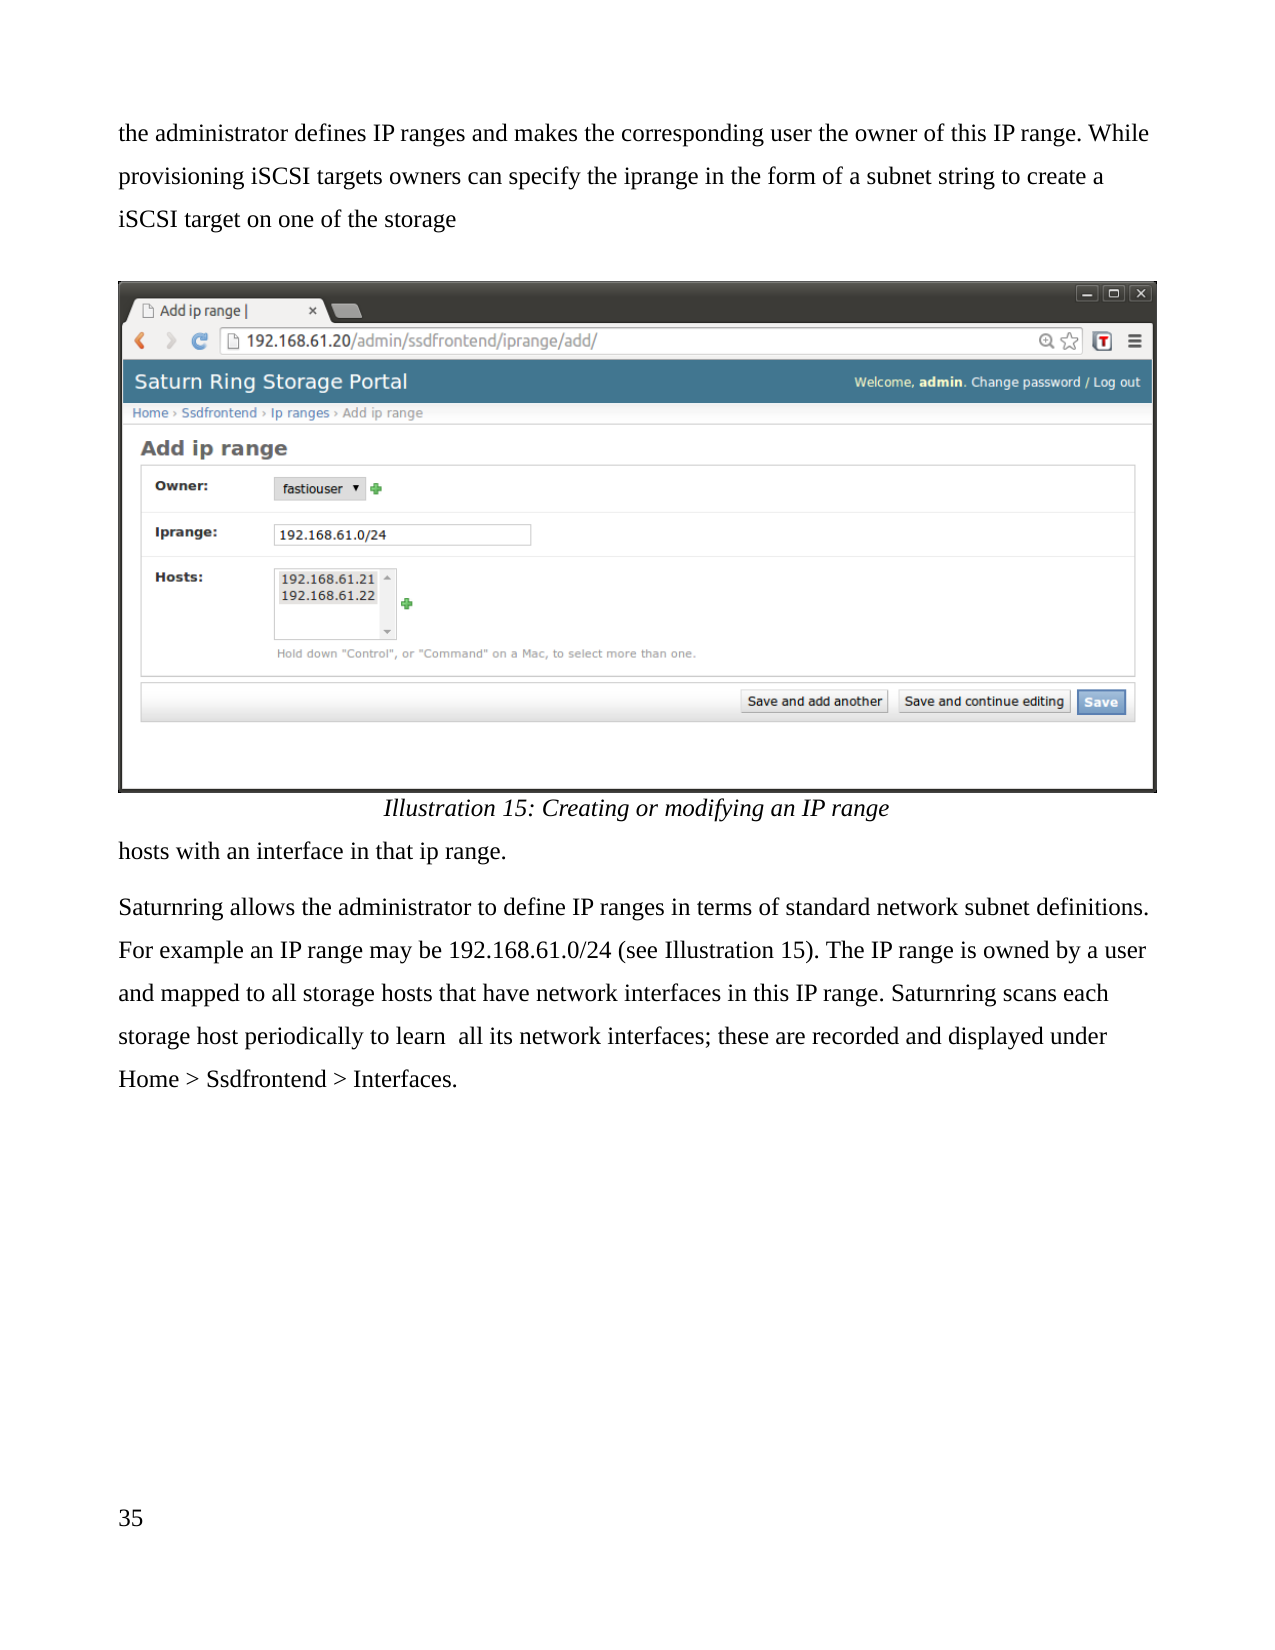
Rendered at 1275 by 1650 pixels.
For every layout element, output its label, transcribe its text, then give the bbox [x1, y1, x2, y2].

text Illustration 15: Creating or modifying an IP range [118, 793, 1157, 822]
text the administrator defines IP ranges and makes the corresponding user the owner of this IP range. While provisioning iSCSI targets owners can specify the iprange in the form of a subnet string to create a iSCSI target on one of the storage [118, 118, 1157, 233]
text [118, 260, 1157, 281]
picture [118, 281, 1157, 793]
text hosts with an interface in that ip range. [118, 822, 1157, 865]
text Saturnring allows the administrator to define IP ranges in terms of standard network subnet definitions. For example an IP range may be 192.168.61.0/24 (see Illustration 15). The IP range is owned by a user and mapped to all storage hosts that have network interfaces in this IP range. Saturnring scans each storage host periodically to learn all its network interfaces; these are recorded and displayed under Home > Ssdfrontend > Interfaces. [118, 892, 1157, 1093]
